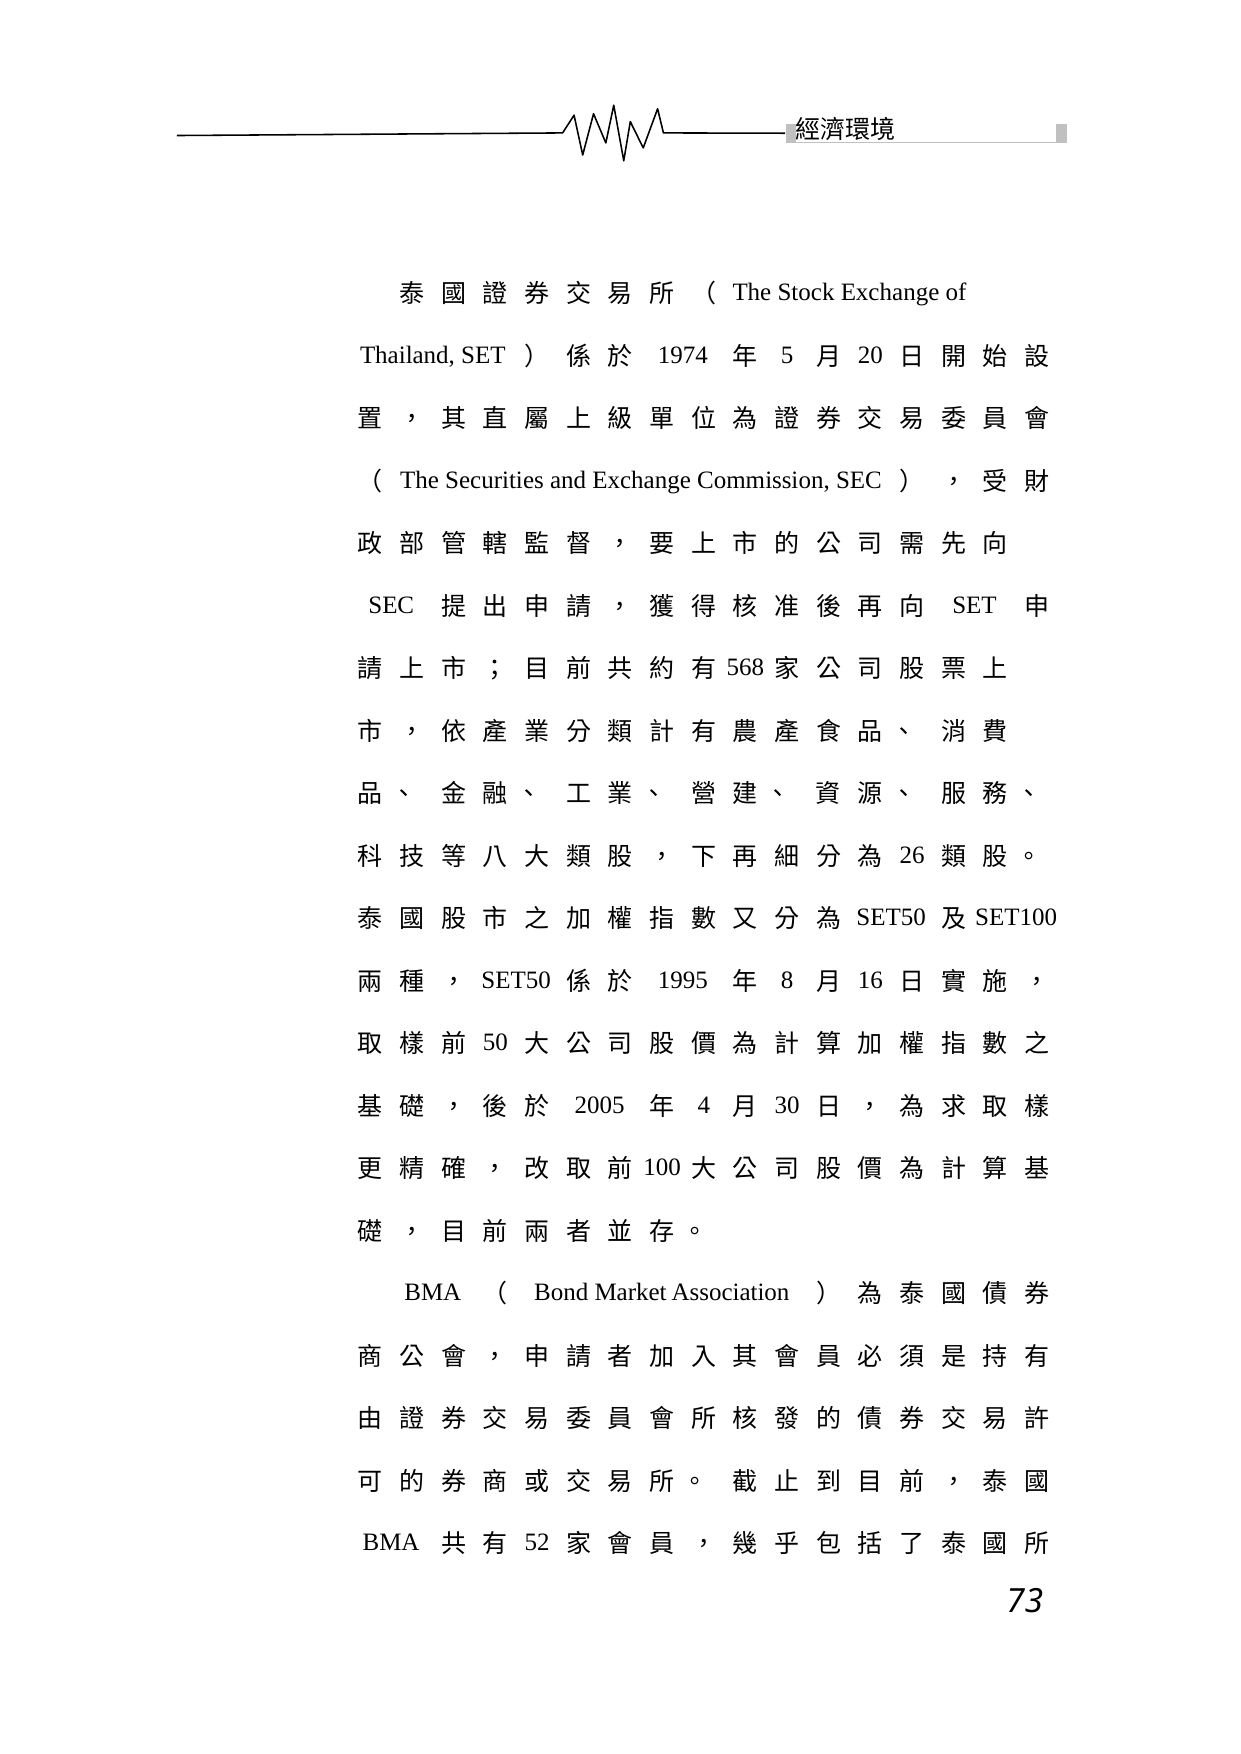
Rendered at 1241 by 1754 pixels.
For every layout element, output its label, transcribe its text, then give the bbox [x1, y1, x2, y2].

text 泰國證券交易所（The Stock Exchange of Thailand, SET）係於1974年5月20日開始設置，其直屬上級單位為證券交易委員會（The Securities and Exchange Commission, SEC），受財政部管轄監督，要上市的公司需先向SEC提出申請，獲得核准後再向SET申請上市；目前共約有568家公司股票上市，依產業分類計有農產食品、消費品、金融、工業、營建、資源、服務、科技等八大類股，下再細分為26類股。泰國股市之加權指數又分為SET50及SET100兩種，SET50係於1995年8月16日實施，取樣前50大公司股價為計算加權指數之基礎，後於2005年4月30日，為求取樣更精確，改取前100大公司股價為計算基礎，目前兩者並存。 [330, 250, 1058, 1250]
text BMA（Bond Market Association）為泰國債券商公會，申請者加入其會員必須是持有由證券交易委員會所核發的債券交易許可的券商或交易所。截止到目前，泰國BMA共有52家會員，幾乎包括了泰國所 [330, 1250, 1058, 1563]
